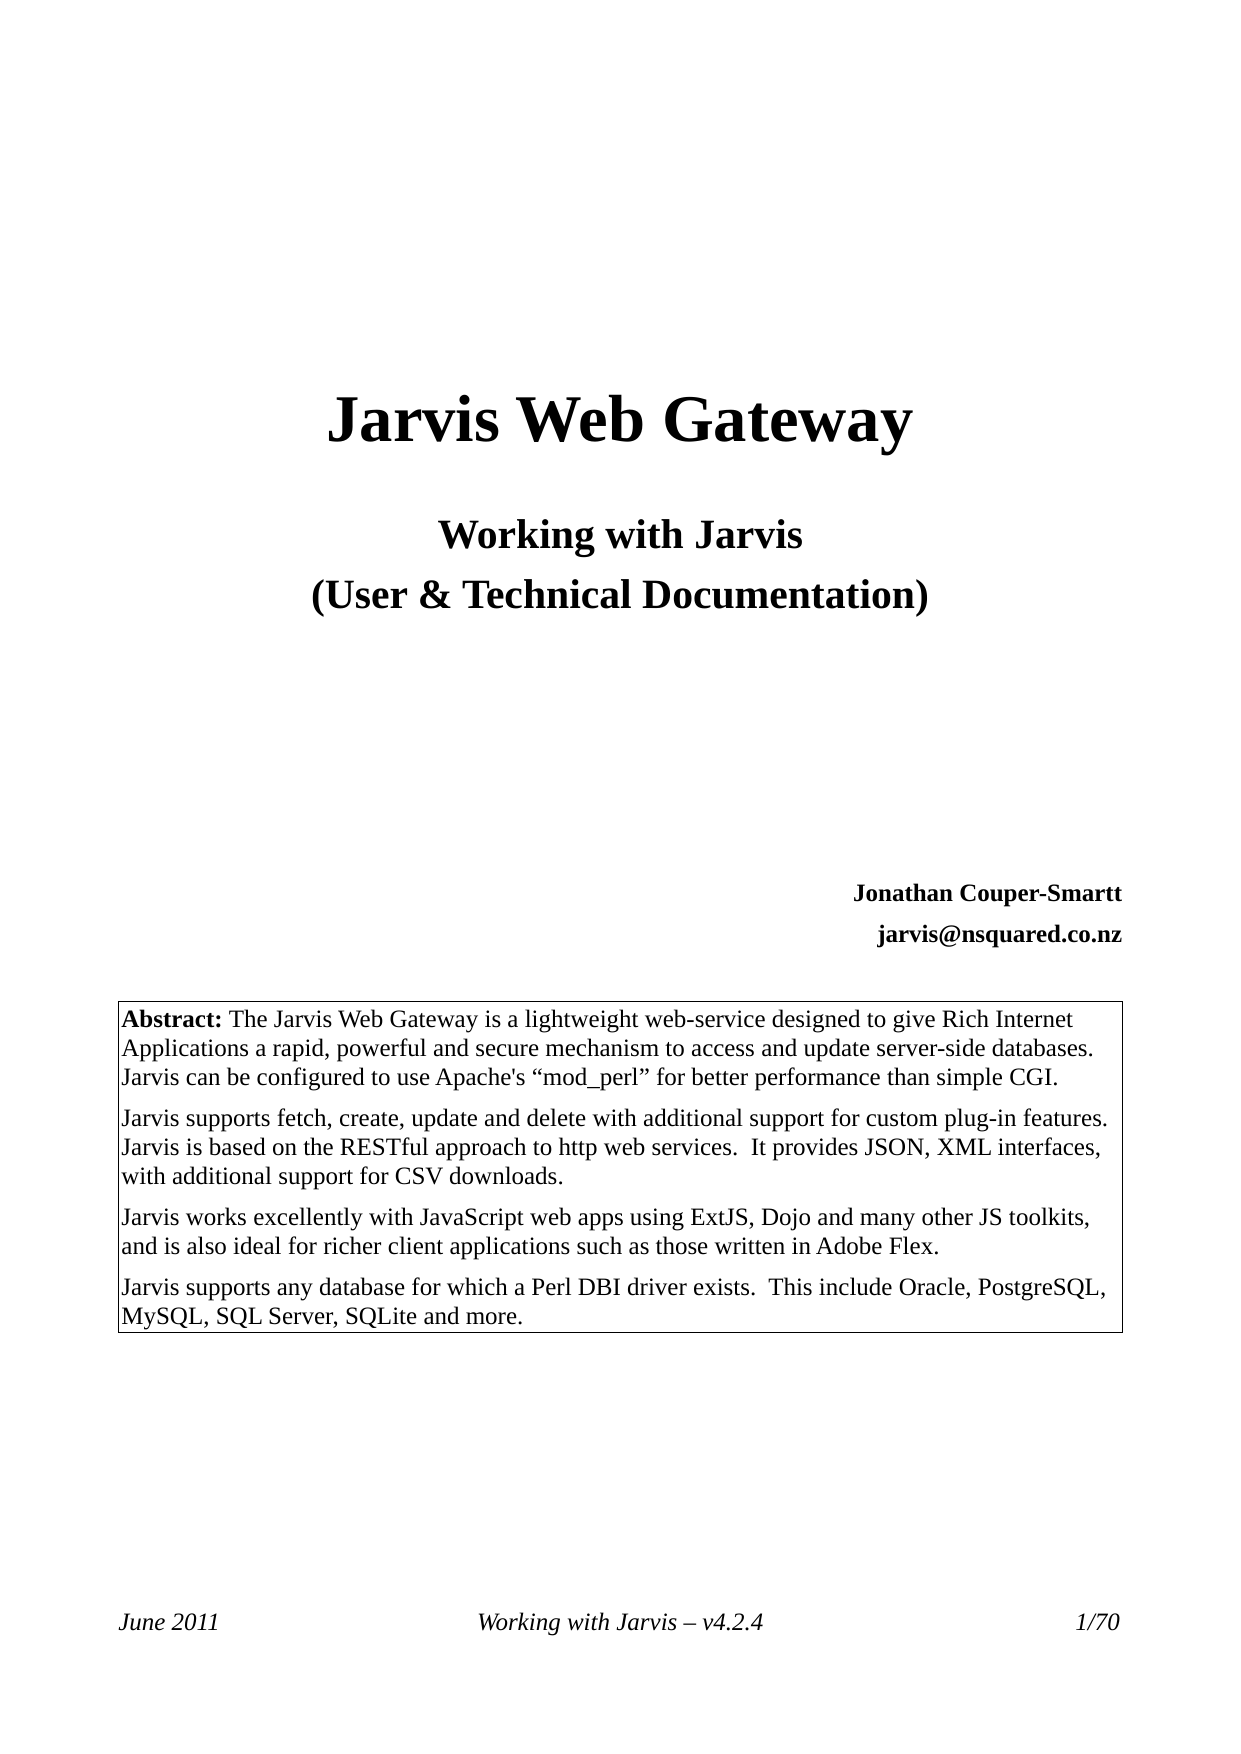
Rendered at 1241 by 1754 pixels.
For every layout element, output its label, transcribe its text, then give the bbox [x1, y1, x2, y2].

text Jonathan Couper-Smartt [118, 878, 1122, 906]
text (User & Technical Documentation) [118, 570, 1122, 618]
text jarvis@nsquared.co.nz [118, 919, 1122, 948]
text Abstract: The Jarvis Web Gateway is a lightweight web-service designed to give Rich Internet Applications a rapid, powerful and secure mechanism to access and update server-side databases. Jarvis can be configured to use Apache's “mod_perl” for better performance than simple CGI. [119, 1002, 1122, 1091]
text Jarvis works excellently with JavaScript web apps using ExtJS, Dojo and many other JS toolkits, and is also ideal for richer client applications such as those written in Adobe Flex. [119, 1199, 1122, 1259]
text Jarvis supports any database for which a Perl DBI driver exists. This include Oracle, PostgreSQL, MySQL, SQL Server, SQLite and more. [119, 1269, 1122, 1332]
text Working with Jarvis [118, 509, 1122, 557]
text Jarvis supports fetch, create, update and delete with additional support for custom plug-in features. Jarvis is based on the RESTful approach to http web services. It provides JSON, XML interfaces, with additional support for CSV downloads. [119, 1100, 1122, 1189]
text Jarvis Web Gateway [118, 379, 1122, 456]
